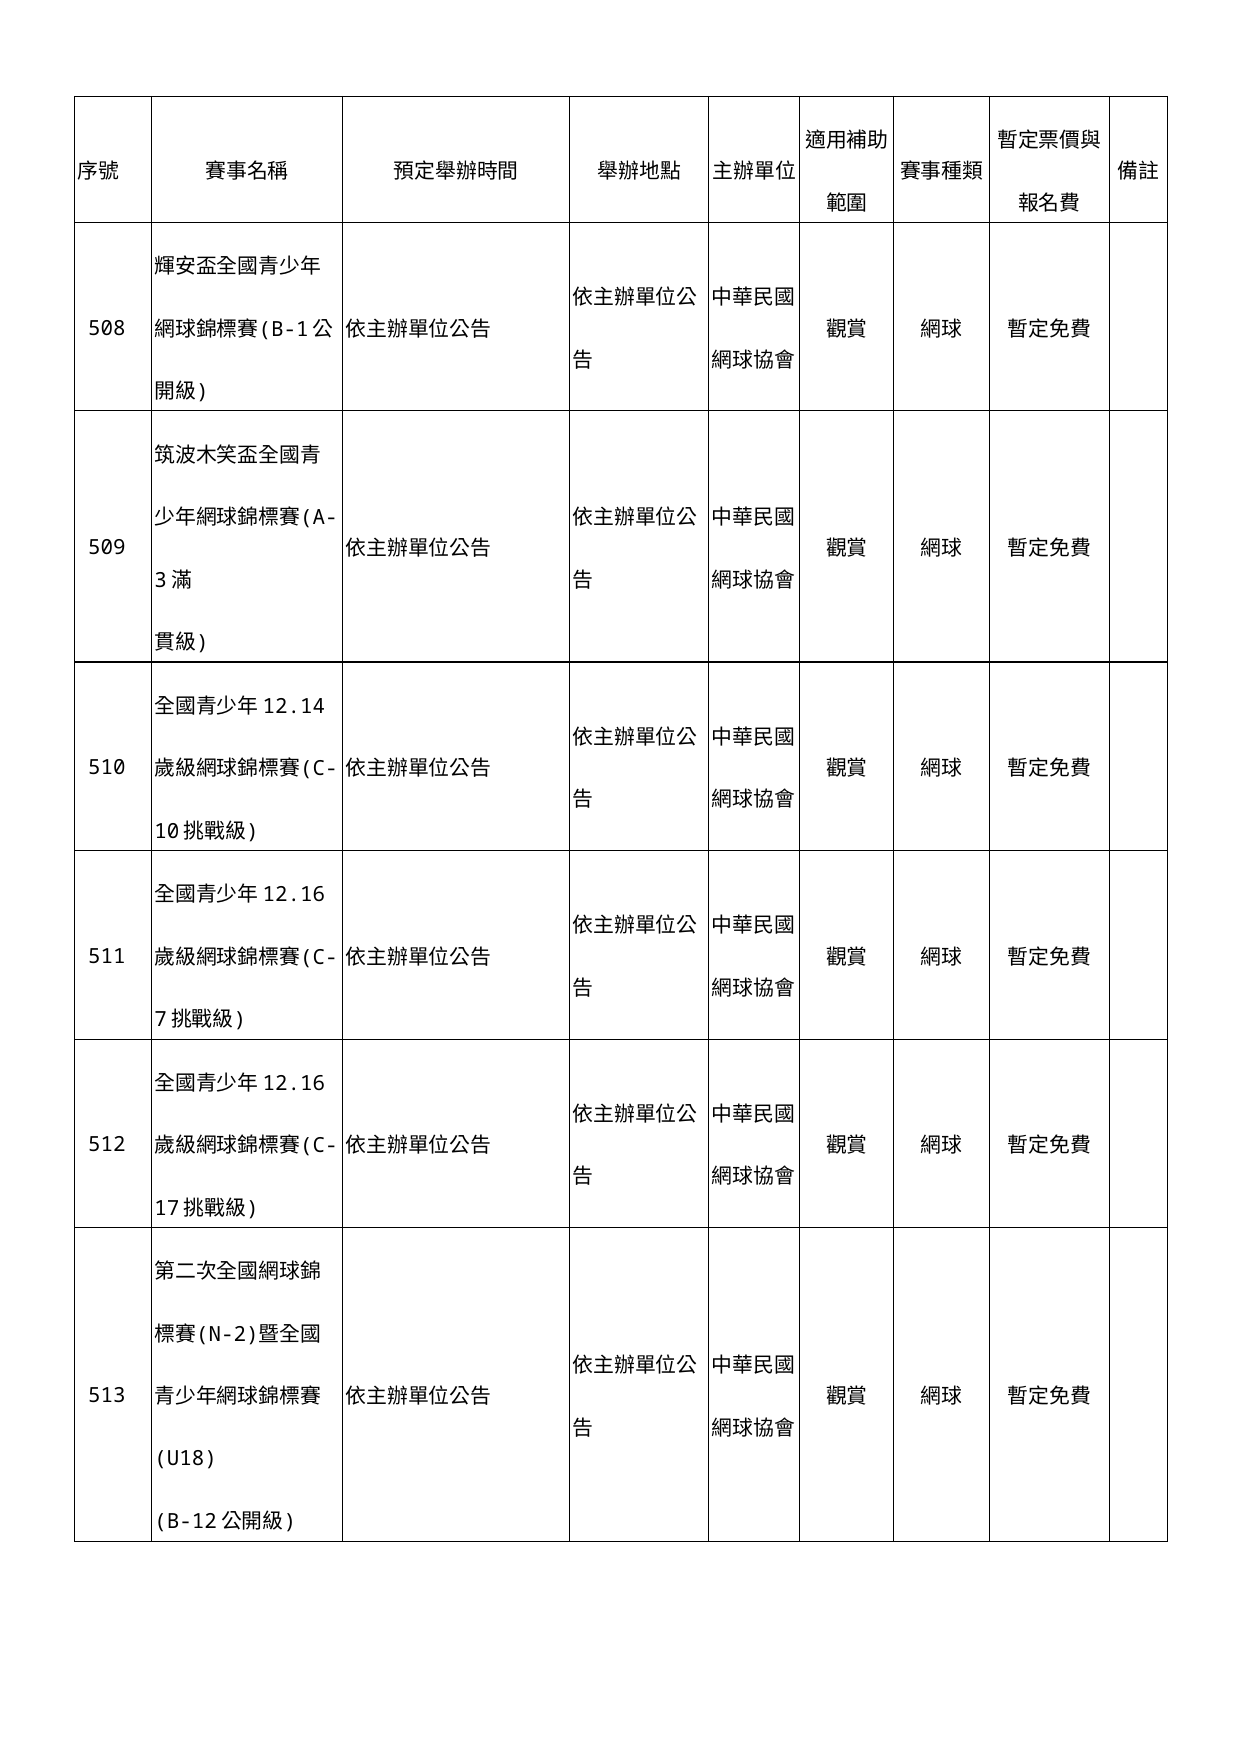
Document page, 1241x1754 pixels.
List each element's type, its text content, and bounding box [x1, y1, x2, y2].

table_cell 全國青少年12.14歲級網球錦標賽(C-10挑戰級) [152, 663, 342, 850]
table_cell [1110, 851, 1167, 1038]
table_header 主辦單位 [709, 97, 799, 222]
table_cell 依主辦單位公告 [570, 1228, 708, 1541]
table_header 備註 [1110, 97, 1167, 222]
table_cell 依主辦單位公告 [343, 851, 569, 1038]
table_cell 觀賞 [800, 223, 893, 410]
table_cell 筑波木笑盃全國青少年網球錦標賽(A-3滿 貫級) [152, 411, 342, 661]
table_cell 中華民國網球協會 [709, 223, 799, 410]
table_cell 暫定免費 [990, 663, 1109, 850]
table_cell [75, 1040, 151, 1227]
table_cell 暫定免費 [990, 223, 1109, 410]
table_cell [1110, 1228, 1167, 1541]
table_cell 中華民國網球協會 [709, 663, 799, 850]
table_cell 觀賞 [800, 1040, 893, 1227]
table_cell 依主辦單位公告 [570, 851, 708, 1038]
table_cell 依主辦單位公告 [343, 1040, 569, 1227]
table_cell 暫定免費 [990, 1040, 1109, 1227]
table_header 舉辦地點 [570, 97, 708, 222]
table_cell 依主辦單位公告 [343, 223, 569, 410]
table_cell [1110, 411, 1167, 661]
table_header 預定舉辦時間 [343, 97, 569, 222]
table_cell [75, 1228, 151, 1541]
table_cell 依主辦單位公告 [570, 223, 708, 410]
table_cell 網球 [894, 663, 989, 850]
table_cell 全國青少年12.16歲級網球錦標賽(C-7挑戰級) [152, 851, 342, 1038]
table_cell [75, 663, 151, 850]
table_cell 輝安盃全國青少年網球錦標賽(B-1公開級) [152, 223, 342, 410]
table_cell [1110, 663, 1167, 850]
table_cell 中華民國網球協會 [709, 1040, 799, 1227]
table_cell 網球 [894, 1040, 989, 1227]
table_header 賽事種類 [894, 97, 989, 222]
table_header 適用補助範圍 [800, 97, 893, 222]
table_cell 網球 [894, 223, 989, 410]
table_cell 觀賞 [800, 1228, 893, 1541]
table_cell 暫定免費 [990, 411, 1109, 661]
table_cell 中華民國網球協會 [709, 411, 799, 661]
table_cell [75, 223, 151, 410]
table_cell [1110, 223, 1167, 410]
table_cell 觀賞 [800, 411, 893, 661]
table_cell 觀賞 [800, 851, 893, 1038]
table_header 賽事名稱 [152, 97, 342, 222]
table_cell 網球 [894, 851, 989, 1038]
table_cell 中華民國網球協會 [709, 851, 799, 1038]
table_cell 網球 [894, 411, 989, 661]
table_cell 依主辦單位公告 [343, 411, 569, 661]
table_cell 網球 [894, 1228, 989, 1541]
table_cell 暫定免費 [990, 851, 1109, 1038]
table_cell 依主辦單位公告 [343, 1228, 569, 1541]
table_cell [1110, 1040, 1167, 1227]
table_cell 依主辦單位公告 [570, 663, 708, 850]
table_header 暫定票價與報名費 [990, 97, 1109, 222]
table_cell 全國青少年12.16歲級網球錦標賽(C-17挑戰級) [152, 1040, 342, 1227]
table_cell 第二次全國網球錦標賽(N-2)暨全國青少年網球錦標賽(U18) (B-12公開級) [152, 1228, 342, 1541]
table_cell 依主辦單位公告 [570, 1040, 708, 1227]
table_cell 依主辦單位公告 [343, 663, 569, 850]
table_header 序號 [75, 97, 151, 222]
table_cell 中華民國網球協會 [709, 1228, 799, 1541]
table_cell 觀賞 [800, 663, 893, 850]
table_cell [75, 411, 151, 661]
table_cell 依主辦單位公告 [570, 411, 708, 661]
table_cell [75, 851, 151, 1038]
table_cell 暫定免費 [990, 1228, 1109, 1541]
